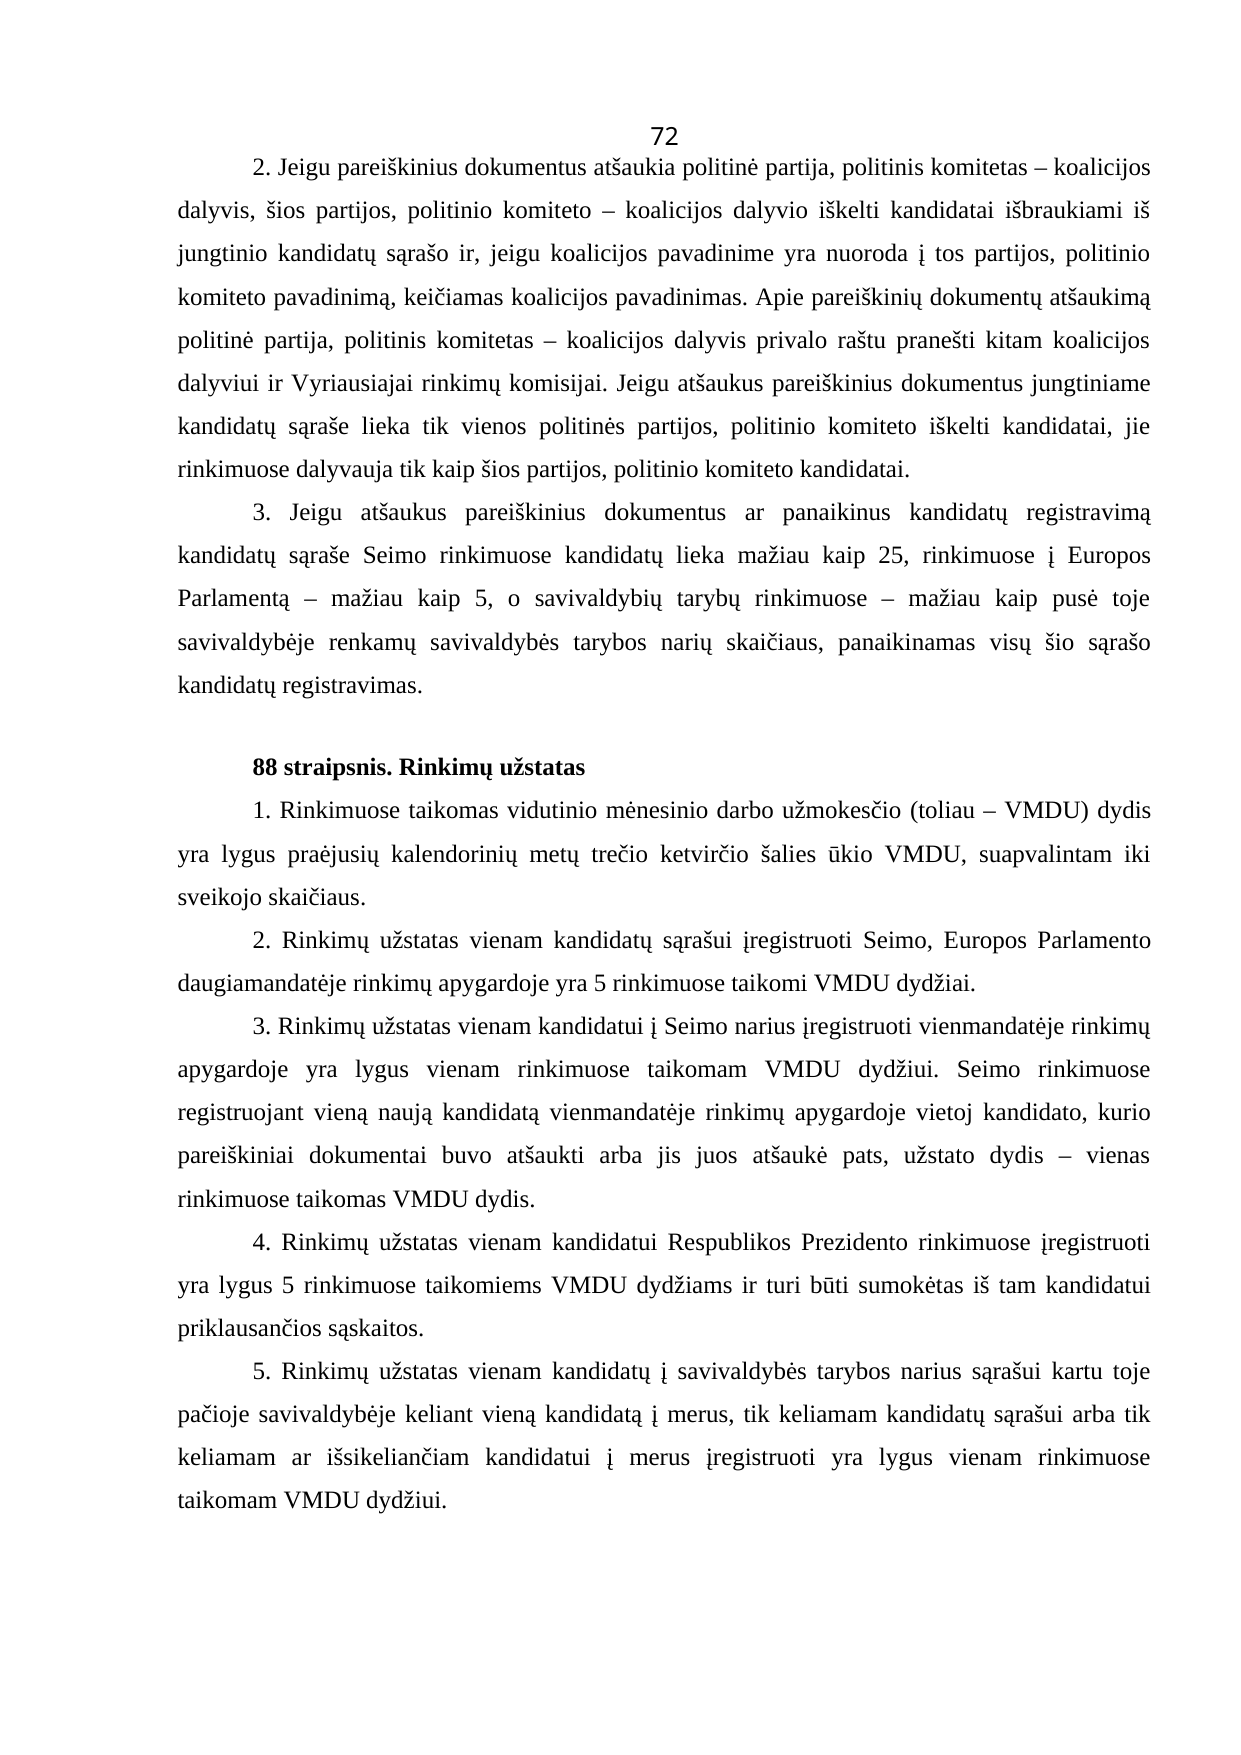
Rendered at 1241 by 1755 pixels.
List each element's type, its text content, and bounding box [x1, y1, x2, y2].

text 1. Rinkimuose taikomas vidutinio mėnesinio darbo užmokesčio (toliau – VMDU) dydis yra lygus praėjusių kalendorinių metų trečio ketvirčio šalies ūkio VMDU, suapvalintam iki sveikojo skaičiaus. [177, 796, 1152, 911]
text 5. Rinkimų užstatas vienam kandidatų į savivaldybės tarybos narius sąrašui kartu toje pačioje savivaldybėje keliant vieną kandidatą į merus, tik keliamam kandidatų sąrašui arba tik keliamam ar išsikeliančiam kandidatui į merus įregistruoti yra lygus vienam rinkimuose taikomam VMDU dydžiui. [177, 1356, 1152, 1514]
text 3. Rinkimų užstatas vienam kandidatui į Seimo narius įregistruoti vienmandatėje rinkimų apygardoje yra lygus vienam rinkimuose taikomam VMDU dydžiui. Seimo rinkimuose registruojant vieną naują kandidatą vienmandatėje rinkimų apygardoje vietoj kandidato, kurio pareiškiniai dokumentai buvo atšaukti arba jis juos atšaukė pats, užstato dydis – vienas rinkimuose taikomas VMDU dydis. [177, 1011, 1152, 1212]
text 4. Rinkimų užstatas vienam kandidatui Respublikos Prezidento rinkimuose įregistruoti yra lygus 5 rinkimuose taikomiems VMDU dydžiams ir turi būti sumokėtas iš tam kandidatui priklausančios sąskaitos. [177, 1227, 1152, 1342]
text 3. Jeigu atšaukus pareiškinius dokumentus ar panaikinus kandidatų registravimą kandidatų sąraše Seimo rinkimuose kandidatų lieka mažiau kaip 25, rinkimuose į Europos Parlamentą – mažiau kaip 5, o savivaldybių tarybų rinkimuose – mažiau kaip pusė toje savivaldybėje renkamų savivaldybės tarybos narių skaičiaus, panaikinamas visų šio sąrašo kandidatų registravimas. [177, 497, 1152, 698]
text 2. Jeigu pareiškinius dokumentus atšaukia politinė partija, politinis komitetas – koalicijos dalyvis, šios partijos, politinio komiteto – koalicijos dalyvio iškelti kandidatai išbraukiami iš jungtinio kandidatų sąrašo ir, jeigu koalicijos pavadinime yra nuoroda į tos partijos, politinio komiteto pavadinimą, keičiamas koalicijos pavadinimas. Apie pareiškinių dokumentų atšaukimą politinė partija, politinis komitetas – koalicijos dalyvis privalo raštu pranešti kitam koalicijos dalyviui ir Vyriausiajai rinkimų komisijai. Jeigu atšaukus pareiškinius dokumentus jungtiniame kandidatų sąraše lieka tik vienos politinės partijos, politinio komiteto iškelti kandidatai, jie rinkimuose dalyvauja tik kaip šios partijos, politinio komiteto kandidatai. [177, 152, 1152, 483]
text 2. Rinkimų užstatas vienam kandidatų sąrašui įregistruoti Seimo, Europos Parlamento daugiamandatėje rinkimų apygardoje yra 5 rinkimuose taikomi VMDU dydžiai. [177, 925, 1152, 997]
text 88 straipsnis. Rinkimų užstatas [177, 752, 1152, 781]
